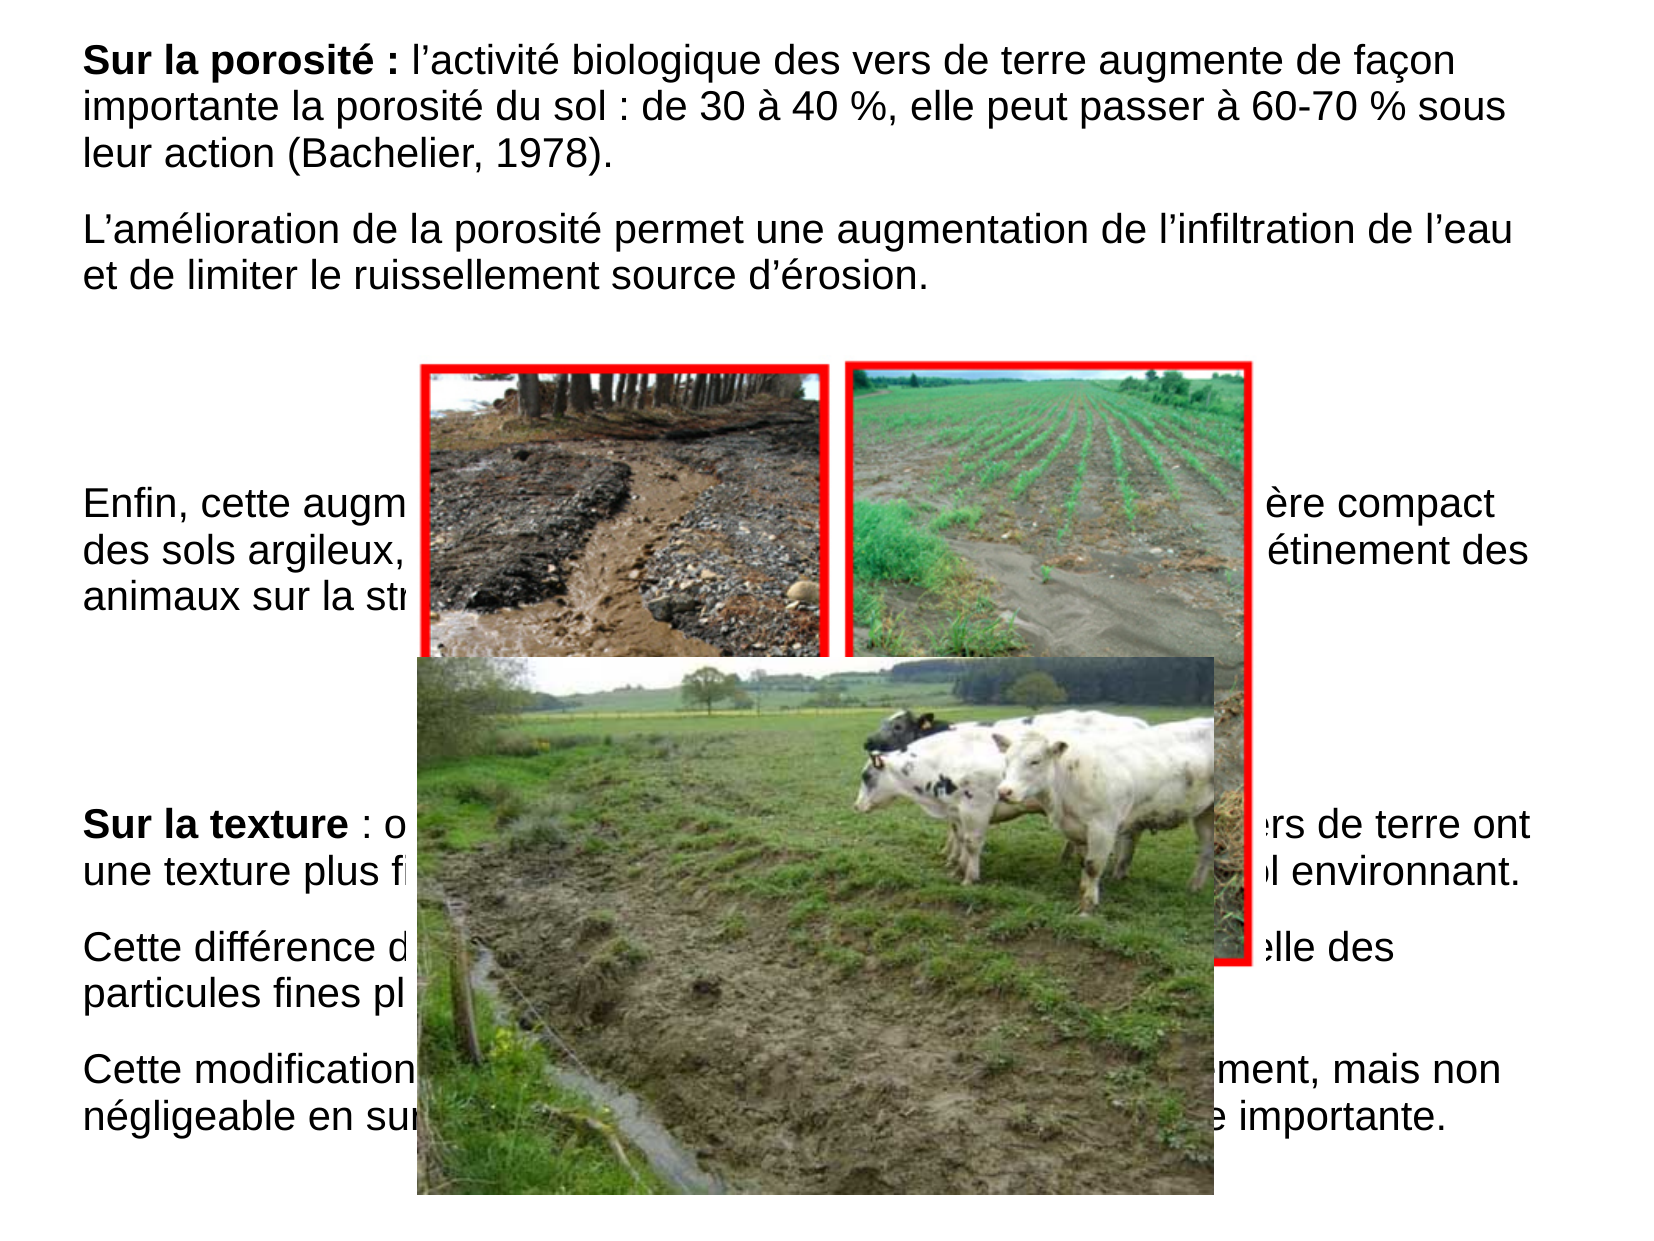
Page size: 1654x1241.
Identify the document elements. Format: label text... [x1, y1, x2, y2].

list Sur la porosité : l’activité biologique des vers de terre augmente de façon importante la porosité du sol : de 30 à 40 %, elle peut passer à 60-70 % sous leur action (Bachelier, 1978). L’amélioration de la porosité permet une augmentation de l’infiltration de l’eau et de limiter le ruissellement source d’érosion. Enfin, cette augmentation de porosité permet de limiter le caractère compact des sols argileux, et en prairie de limiter les effets néfastes du piétinement des animaux sur la structure du sol. Sur la texture : on a remarqué, que les rejets (terricules) des vers de terre ont une texture plus fine (plus d’argiles et de limons) que celle du sol environnant. Cette différence de texture serait due à une ingestion préférentielle des particules fines plus riches en matière organique. Cette modifications de la texture est donc très limitée spatialement, mais non négligeable en surface des sols ayants une activité biologique importante. [82, 36, 1538, 1220]
picture [406, 355, 1266, 1195]
